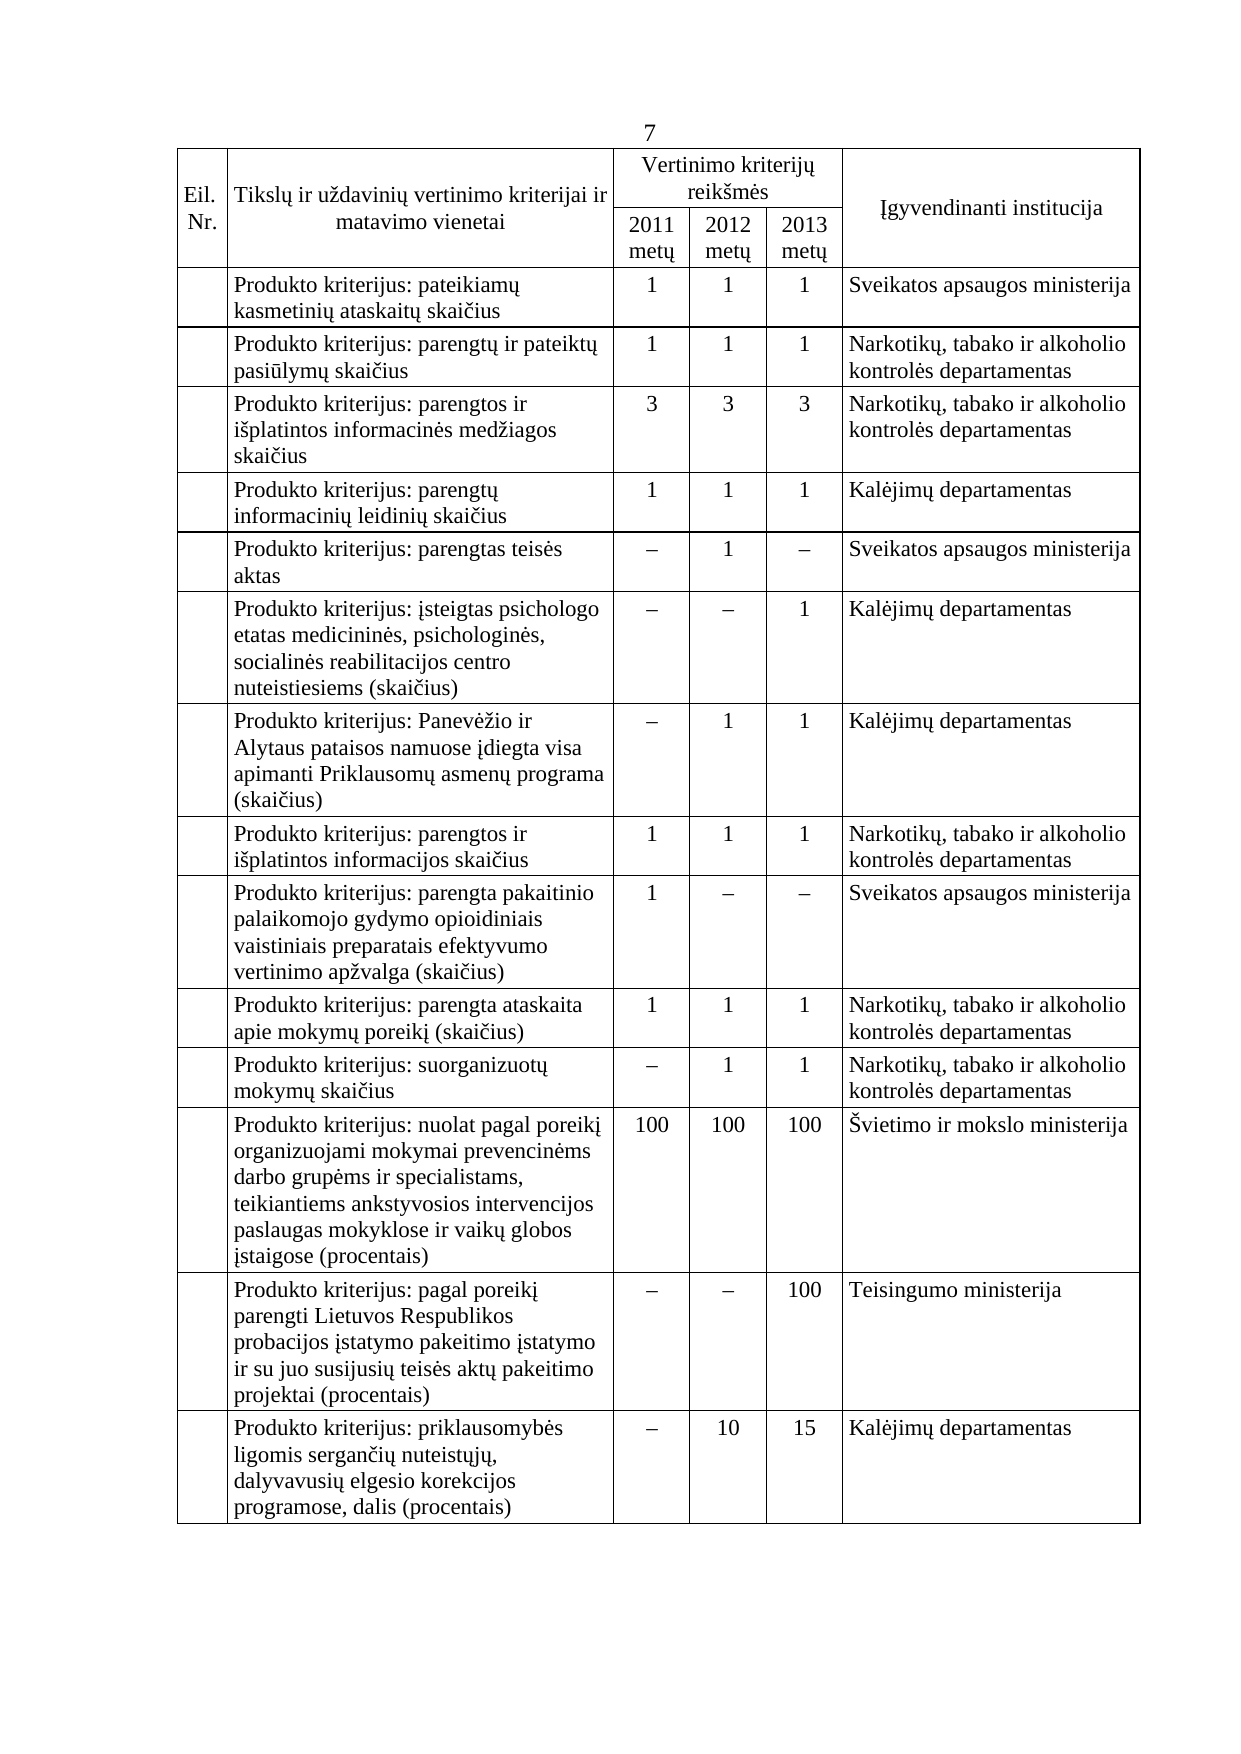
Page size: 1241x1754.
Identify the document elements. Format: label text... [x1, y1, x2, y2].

table_cell – [690, 592, 766, 703]
table_cell 1 [614, 989, 689, 1047]
table_cell [178, 533, 227, 591]
table_cell 1 [767, 704, 842, 816]
table_cell 10 [690, 1411, 766, 1523]
table_cell 1 [614, 473, 689, 531]
table_cell [178, 1048, 227, 1107]
table_cell 1 [767, 592, 842, 703]
table_cell [178, 387, 227, 472]
table_cell 1 [767, 989, 842, 1047]
table_cell 1 [690, 1048, 766, 1107]
table_cell – [614, 533, 689, 591]
table_cell Produkto kriterijus: parengtos ir išplatintos informacijos skaičius [228, 817, 613, 875]
table_cell [178, 268, 227, 326]
table_cell Produkto kriterijus: parengta pakaitinio palaikomojo gydymo opioidiniais vaistiniais preparatais efektyvumo vertinimo apžvalga (skaičius) [228, 876, 613, 987]
table_cell Produkto kriterijus: parengtas teisės aktas [228, 533, 613, 591]
table_cell Kalėjimų departamentas [843, 592, 1139, 703]
table_cell 1 [767, 473, 842, 531]
table_cell 15 [767, 1411, 842, 1523]
table_cell Kalėjimų departamentas [843, 704, 1139, 816]
table_cell 1 [767, 817, 842, 875]
table_cell Sveikatos apsaugos ministerija [843, 876, 1139, 987]
table_cell 3 [690, 387, 766, 472]
table_cell Teisingumo ministerija [843, 1273, 1139, 1410]
table_cell Narkotikų, tabako ir alkoholio kontrolės departamentas [843, 1048, 1139, 1107]
table_cell 1 [614, 328, 689, 386]
table_cell [178, 1411, 227, 1523]
table_cell 1 [690, 328, 766, 386]
table_cell 1 [690, 533, 766, 591]
table_header Tikslų ir uždavinių vertinimo kriterijai ir matavimo vienetai [228, 149, 613, 267]
table_cell 1 [767, 1048, 842, 1107]
table_cell 100 [614, 1108, 689, 1272]
table_cell Produkto kriterijus: Panevėžio ir Alytaus pataisos namuose įdiegta visa apimanti Priklausomų asmenų programa (skaičius) [228, 704, 613, 816]
table_cell Produkto kriterijus: priklausomybės ligomis sergančių nuteistųjų, dalyvavusių elgesio korekcijos programose, dalis (procentais) [228, 1411, 613, 1523]
table_cell [178, 817, 227, 875]
table_cell 100 [767, 1273, 842, 1410]
table_cell [178, 704, 227, 816]
table_cell 1 [690, 704, 766, 816]
table_cell – [614, 1273, 689, 1410]
table_cell Produkto kriterijus: suorganizuotų mokymų skaičius [228, 1048, 613, 1107]
table_cell [178, 592, 227, 703]
table_cell 100 [690, 1108, 766, 1272]
table_cell [178, 1273, 227, 1410]
table_cell 100 [767, 1108, 842, 1272]
table_cell [178, 989, 227, 1047]
table_cell 2013 metų [767, 208, 842, 267]
table_cell 1 [690, 268, 766, 326]
table_cell 1 [614, 876, 689, 987]
table_cell Produkto kriterijus: nuolat pagal poreikį organizuojami mokymai prevencinėms darbo grupėms ir specialistams, teikiantiems ankstyvosios intervencijos paslaugas mokyklose ir vaikų globos įstaigose (procentais) [228, 1108, 613, 1272]
table_cell Kalėjimų departamentas [843, 473, 1139, 531]
table_header Vertinimo kriterijų reikšmės [614, 149, 842, 207]
table_cell Produkto kriterijus: parengtų ir pateiktų pasiūlymų skaičius [228, 328, 613, 386]
table_cell 3 [767, 387, 842, 472]
table_cell Narkotikų, tabako ir alkoholio kontrolės departamentas [843, 989, 1139, 1047]
table_cell Sveikatos apsaugos ministerija [843, 268, 1139, 326]
table_cell – [690, 1273, 766, 1410]
table_cell Produkto kriterijus: pateikiamų kasmetinių ataskaitų skaičius [228, 268, 613, 326]
table_cell Narkotikų, tabako ir alkoholio kontrolės departamentas [843, 328, 1139, 386]
table_cell – [767, 533, 842, 591]
table_cell Produkto kriterijus: įsteigtas psichologo etatas medicininės, psichologinės, socialinės reabilitacijos centro nuteistiesiems (skaičius) [228, 592, 613, 703]
table_header Eil. Nr. [178, 149, 227, 267]
table_cell Produkto kriterijus: parengta ataskaita apie mokymų poreikį (skaičius) [228, 989, 613, 1047]
table_cell – [767, 876, 842, 987]
table_cell 1 [690, 473, 766, 531]
table_cell – [614, 704, 689, 816]
table_cell [178, 876, 227, 987]
table_cell Produkto kriterijus: parengtų informacinių leidinių skaičius [228, 473, 613, 531]
table_cell 1 [690, 989, 766, 1047]
table_cell Narkotikų, tabako ir alkoholio kontrolės departamentas [843, 387, 1139, 472]
table_cell 1 [767, 268, 842, 326]
table_cell Kalėjimų departamentas [843, 1411, 1139, 1523]
table_cell 1 [614, 817, 689, 875]
table_cell – [690, 876, 766, 987]
table_cell Sveikatos apsaugos ministerija [843, 533, 1139, 591]
table_cell [178, 473, 227, 531]
table_cell 2011 metų [614, 208, 689, 267]
table_cell – [614, 1048, 689, 1107]
table_cell 2012 metų [690, 208, 766, 267]
table_cell [178, 1108, 227, 1272]
table_cell Švietimo ir mokslo ministerija [843, 1108, 1139, 1272]
table_cell – [614, 592, 689, 703]
table_cell Produkto kriterijus: parengtos ir išplatintos informacinės medžiagos skaičius [228, 387, 613, 472]
table_cell [178, 328, 227, 386]
table_cell 1 [614, 268, 689, 326]
table_cell 3 [614, 387, 689, 472]
table_cell Produkto kriterijus: pagal poreikį parengti Lietuvos Respublikos probacijos įstatymo pakeitimo įstatymo ir su juo susijusių teisės aktų pakeitimo projektai (procentais) [228, 1273, 613, 1410]
table_cell 1 [690, 817, 766, 875]
table_cell Narkotikų, tabako ir alkoholio kontrolės departamentas [843, 817, 1139, 875]
table_header Įgyvendinanti institucija [843, 149, 1139, 267]
table_cell – [614, 1411, 689, 1523]
table_cell 1 [767, 328, 842, 386]
